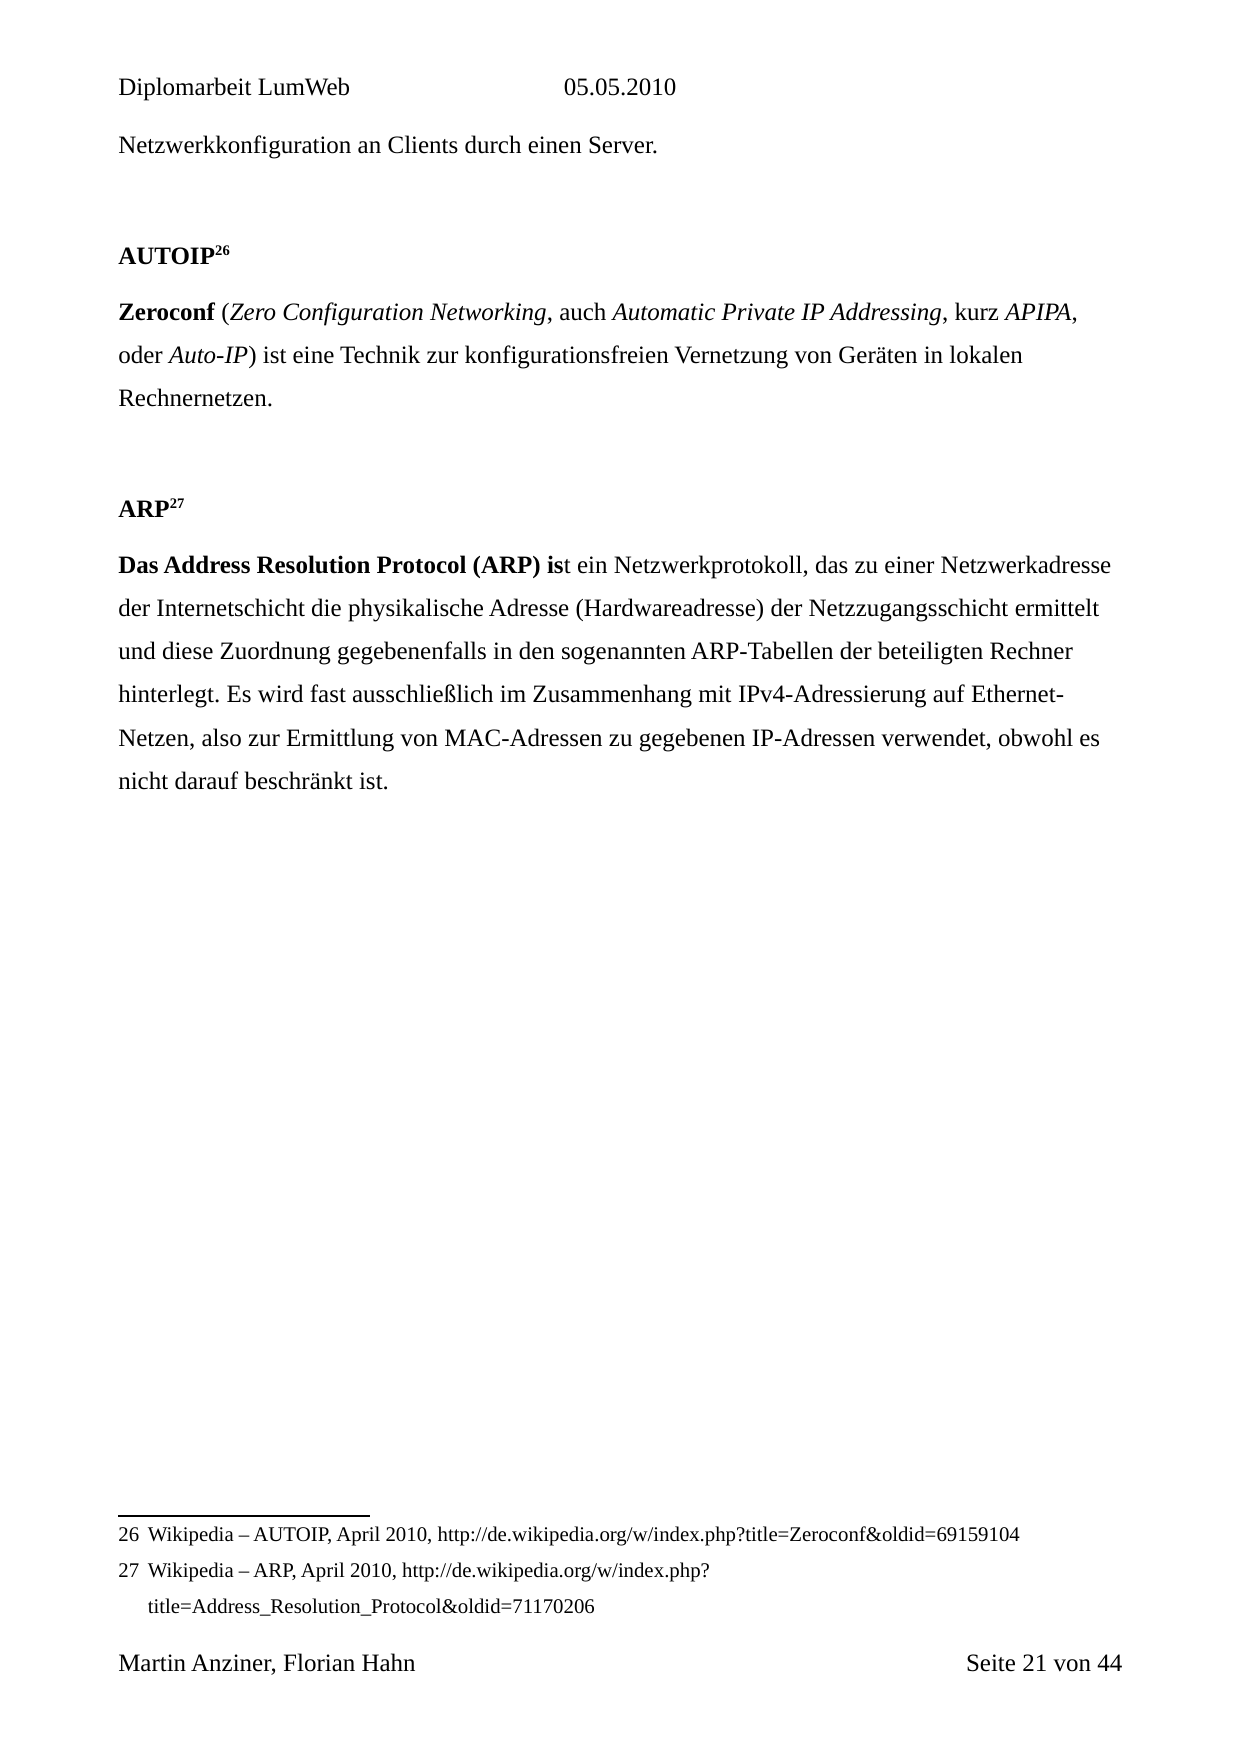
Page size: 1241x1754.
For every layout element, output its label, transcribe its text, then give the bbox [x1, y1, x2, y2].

text Das Address Resolution Protocol (ARP) ist ein Netzwerkprotokoll, das zu einer Netzwerkadresse der Internetschicht die physikalische Adresse (Hardwareadresse) der Netzzugangsschicht ermittelt und diese Zuordnung gegebenenfalls in den sogenannten ARP-Tabellen der beteiligten Rechner hinterlegt. Es wird fast ausschließlich im Zusammenhang mit IPv4-Adressierung auf Ethernet-Netzen, also zur Ermittlung von MAC-Adressen zu gegebenen IP-Adressen verwendet, obwohl es nicht darauf beschränkt ist. [118, 550, 1122, 794]
text AUTOIP [118, 241, 1122, 270]
text ARP [118, 494, 1122, 523]
text Wikipedia – AUTOIP, April 2010, http://de.wikipedia.org/w/index.php?title=Zeroconf&oldid=69159104 [118, 1522, 1122, 1546]
text Zeroconf (Zero Configuration Networking, auch Automatic Private IP Addressing, kurz APIPA, oder Auto-IP) ist eine Technik zur konfigurationsfreien Vernetzung von Geräten in lokalen Rechnernetzen. [118, 297, 1122, 412]
text Wikipedia – ARP, April 2010, http://de.wikipedia.org/w/index.php?title=Address_Resolution_Protocol&oldid=71170206 [118, 1558, 1122, 1618]
text Netzwerkkonfiguration an Clients durch einen Server. [118, 130, 1122, 159]
